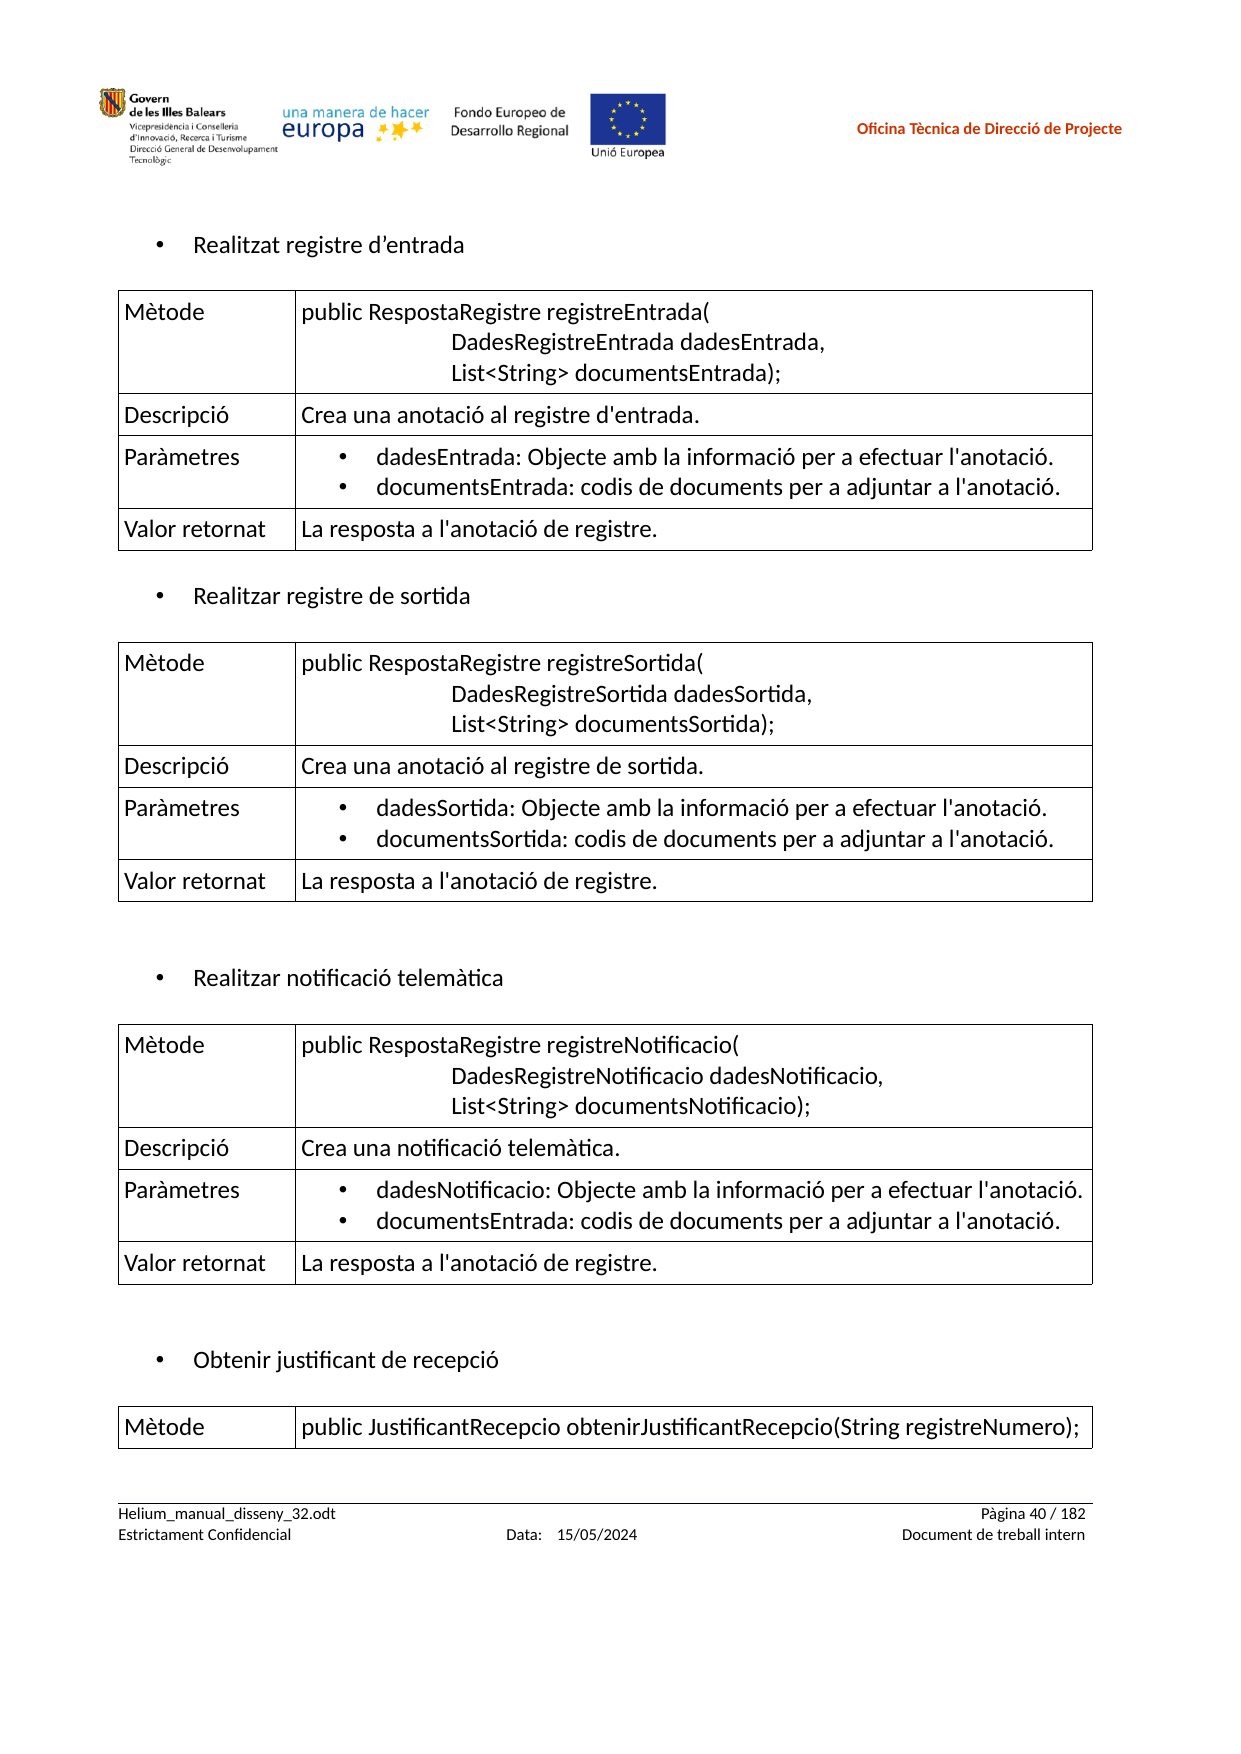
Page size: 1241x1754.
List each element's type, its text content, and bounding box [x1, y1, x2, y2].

table_cell Descripció [119, 394, 295, 435]
table_cell La resposta a l'anotació de registre. [296, 1242, 1092, 1283]
table_cell Crea una anotació al registre de sortida. [296, 746, 1092, 787]
table_cell Valor retornat [119, 509, 295, 550]
table_cell Crea una anotació al registre d'entrada. [296, 394, 1092, 435]
table_header Mètode [119, 1025, 295, 1127]
table_cell Valor retornat [119, 1242, 295, 1283]
table_cell La resposta a l'anotació de registre. [296, 509, 1092, 550]
table_header Mètode [119, 1407, 295, 1448]
table_cell Paràmetres [119, 788, 295, 859]
table_cell dadesSortida: Objecte amb la informació per a efectuar l'anotació. documentsSortida: codis de documents per a adjuntar a l'anotació. [296, 788, 1092, 859]
list Obtenir justificant de recepció [156, 1345, 1122, 1375]
table_cell Paràmetres [119, 436, 295, 508]
list Realitzar registre de sortida [156, 581, 1122, 611]
table_cell Paràmetres [119, 1170, 295, 1241]
table_cell Descripció [119, 1128, 295, 1169]
table_header public RespostaRegistre registreEntrada( DadesRegistreEntrada dadesEntrada, List<String> documentsEntrada); [296, 291, 1092, 393]
table_cell Crea una notificació telemàtica. [296, 1128, 1092, 1169]
table_cell dadesEntrada: Objecte amb la informació per a efectuar l'anotació. documentsEntrada: codis de documents per a adjuntar a l'anotació. [296, 436, 1092, 508]
table_header Mètode [119, 291, 295, 393]
table_header public JustificantRecepcio obtenirJustificantRecepcio(String registreNumero); [296, 1407, 1092, 1448]
table_header public RespostaRegistre registreNotificacio( DadesRegistreNotificacio dadesNotificacio, List<String> documentsNotificacio); [296, 1025, 1092, 1127]
list Realitzar notificació telemàtica [156, 963, 1122, 993]
table_cell Valor retornat [119, 860, 295, 901]
table_cell dadesNotificacio: Objecte amb la informació per a efectuar l'anotació. documentsEntrada: codis de documents per a adjuntar a l'anotació. [296, 1170, 1092, 1241]
picture [99, 87, 668, 166]
table_header public RespostaRegistre registreSortida( DadesRegistreSortida dadesSortida, List<String> documentsSortida); [296, 643, 1092, 745]
table_cell La resposta a l'anotació de registre. [296, 860, 1092, 901]
list Realitzat registre d’entrada [156, 229, 1122, 259]
table_cell Descripció [119, 746, 295, 787]
table_header Mètode [119, 643, 295, 745]
